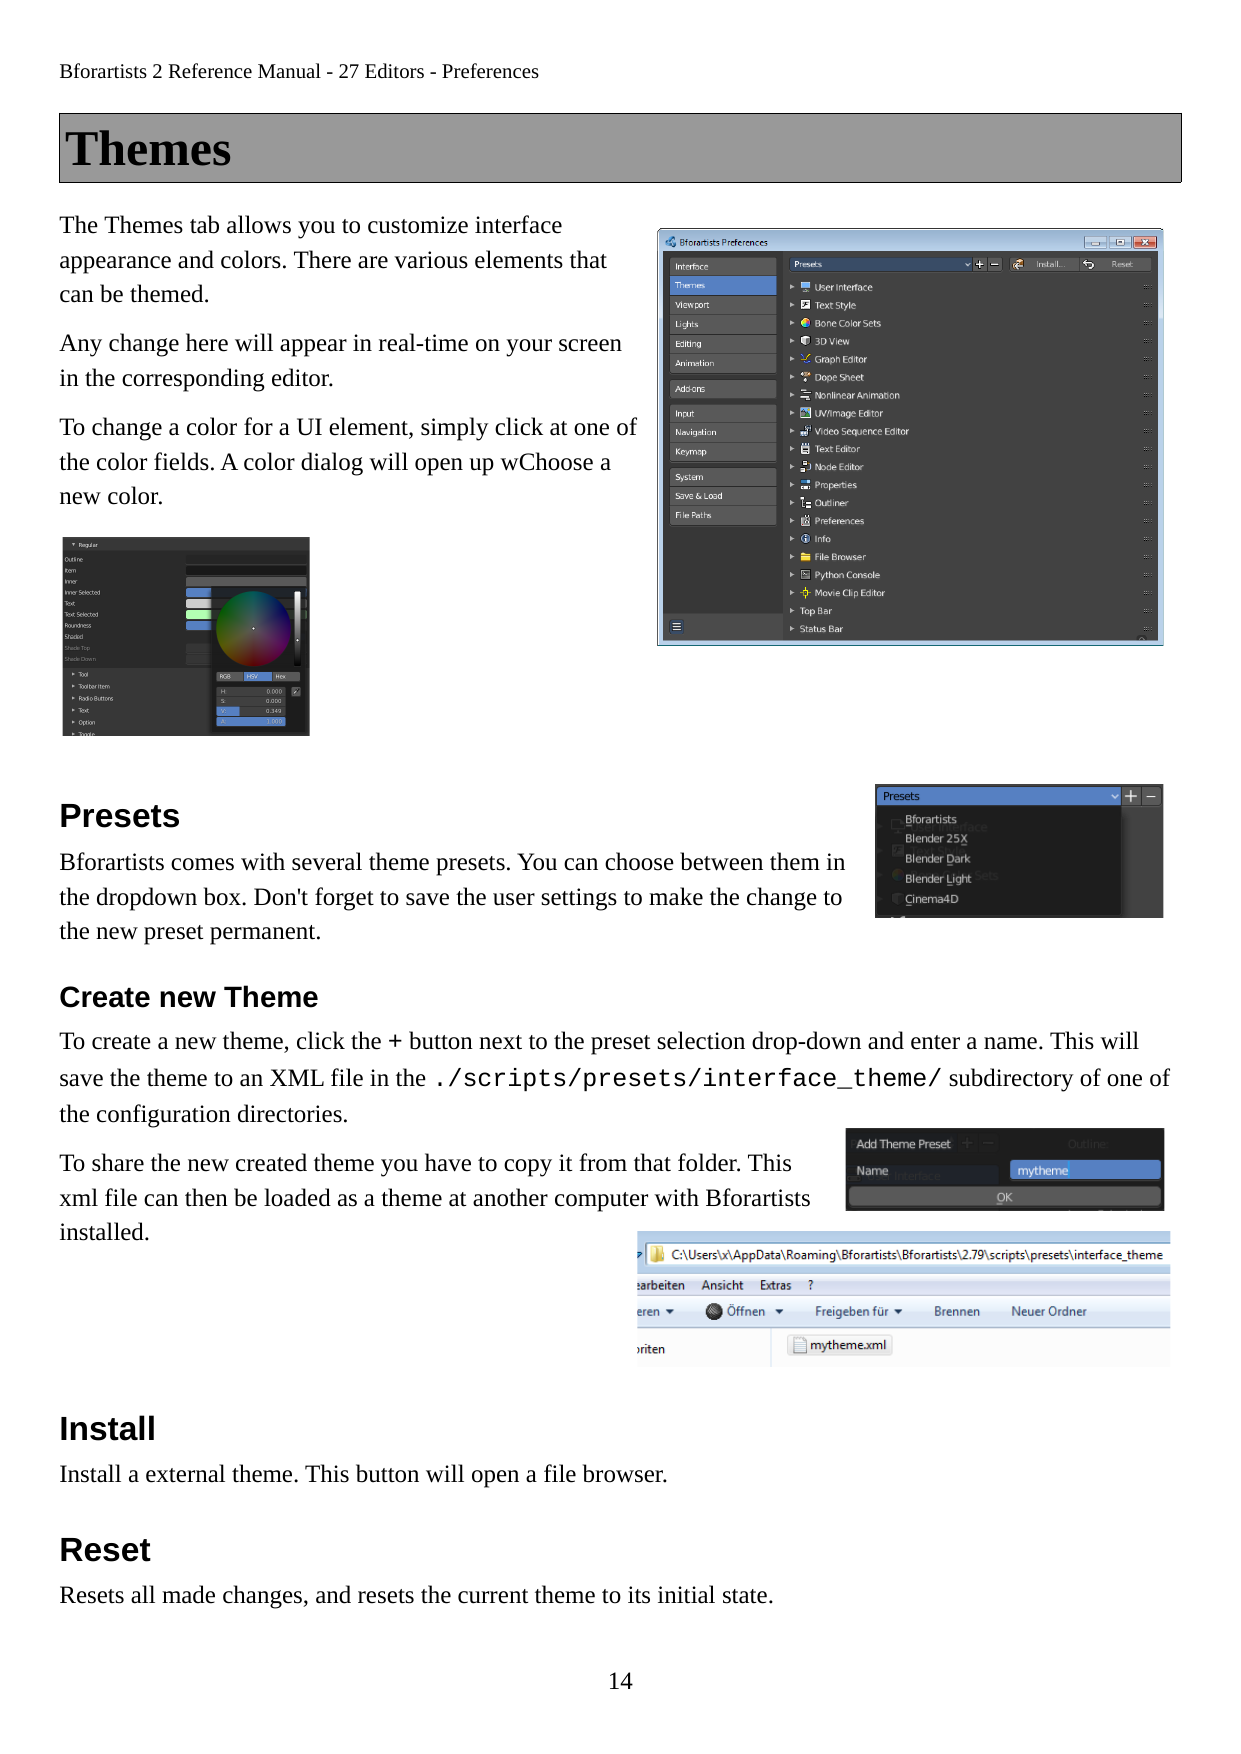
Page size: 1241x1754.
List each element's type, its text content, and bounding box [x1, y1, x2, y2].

subtitle Create new Theme [59, 980, 1181, 1014]
subtitle [1164, 796, 1181, 835]
text To change a color for a UI element, simply click at one of the color fields. A color dialog will open up wChoose a new color. [59, 412, 657, 510]
subtitle Presets [59, 796, 875, 835]
text To create a new theme, click the + button next to the preset selection drop-down and enter a name. This will save the theme to an XML file in the ./scripts/presets/interface_theme/ subdirectory of one of the configuration directories. [59, 1026, 1181, 1128]
picture [657, 228, 1164, 646]
text Resets all made changes, and resets the current theme to its initial state. [59, 1581, 1181, 1609]
text The Themes tab allows you to customize interface appearance and colors. There are various elements that can be themed. [59, 211, 1181, 308]
table_header Themes [60, 114, 1181, 182]
text Bforartists comes with several theme presets. You can choose between them in the dropdown box. Don't forget to save the user settings to make the change to the new preset permanent. [59, 847, 1181, 945]
text To share the new created theme you have to copy it from that folder. This xml file can then be loaded as a theme at another computer with Bforartists installed. [59, 1148, 1181, 1246]
picture [62, 537, 310, 736]
subtitle Reset [59, 1529, 1181, 1568]
picture [637, 1231, 1171, 1367]
text Install a external theme. This button will open a file browser. [59, 1459, 1181, 1488]
picture [845, 1128, 1165, 1211]
picture [875, 784, 1164, 918]
text Any change here will appear in real-time on your screen in the corresponding editor. [59, 328, 657, 392]
subtitle Install [59, 1408, 1181, 1447]
